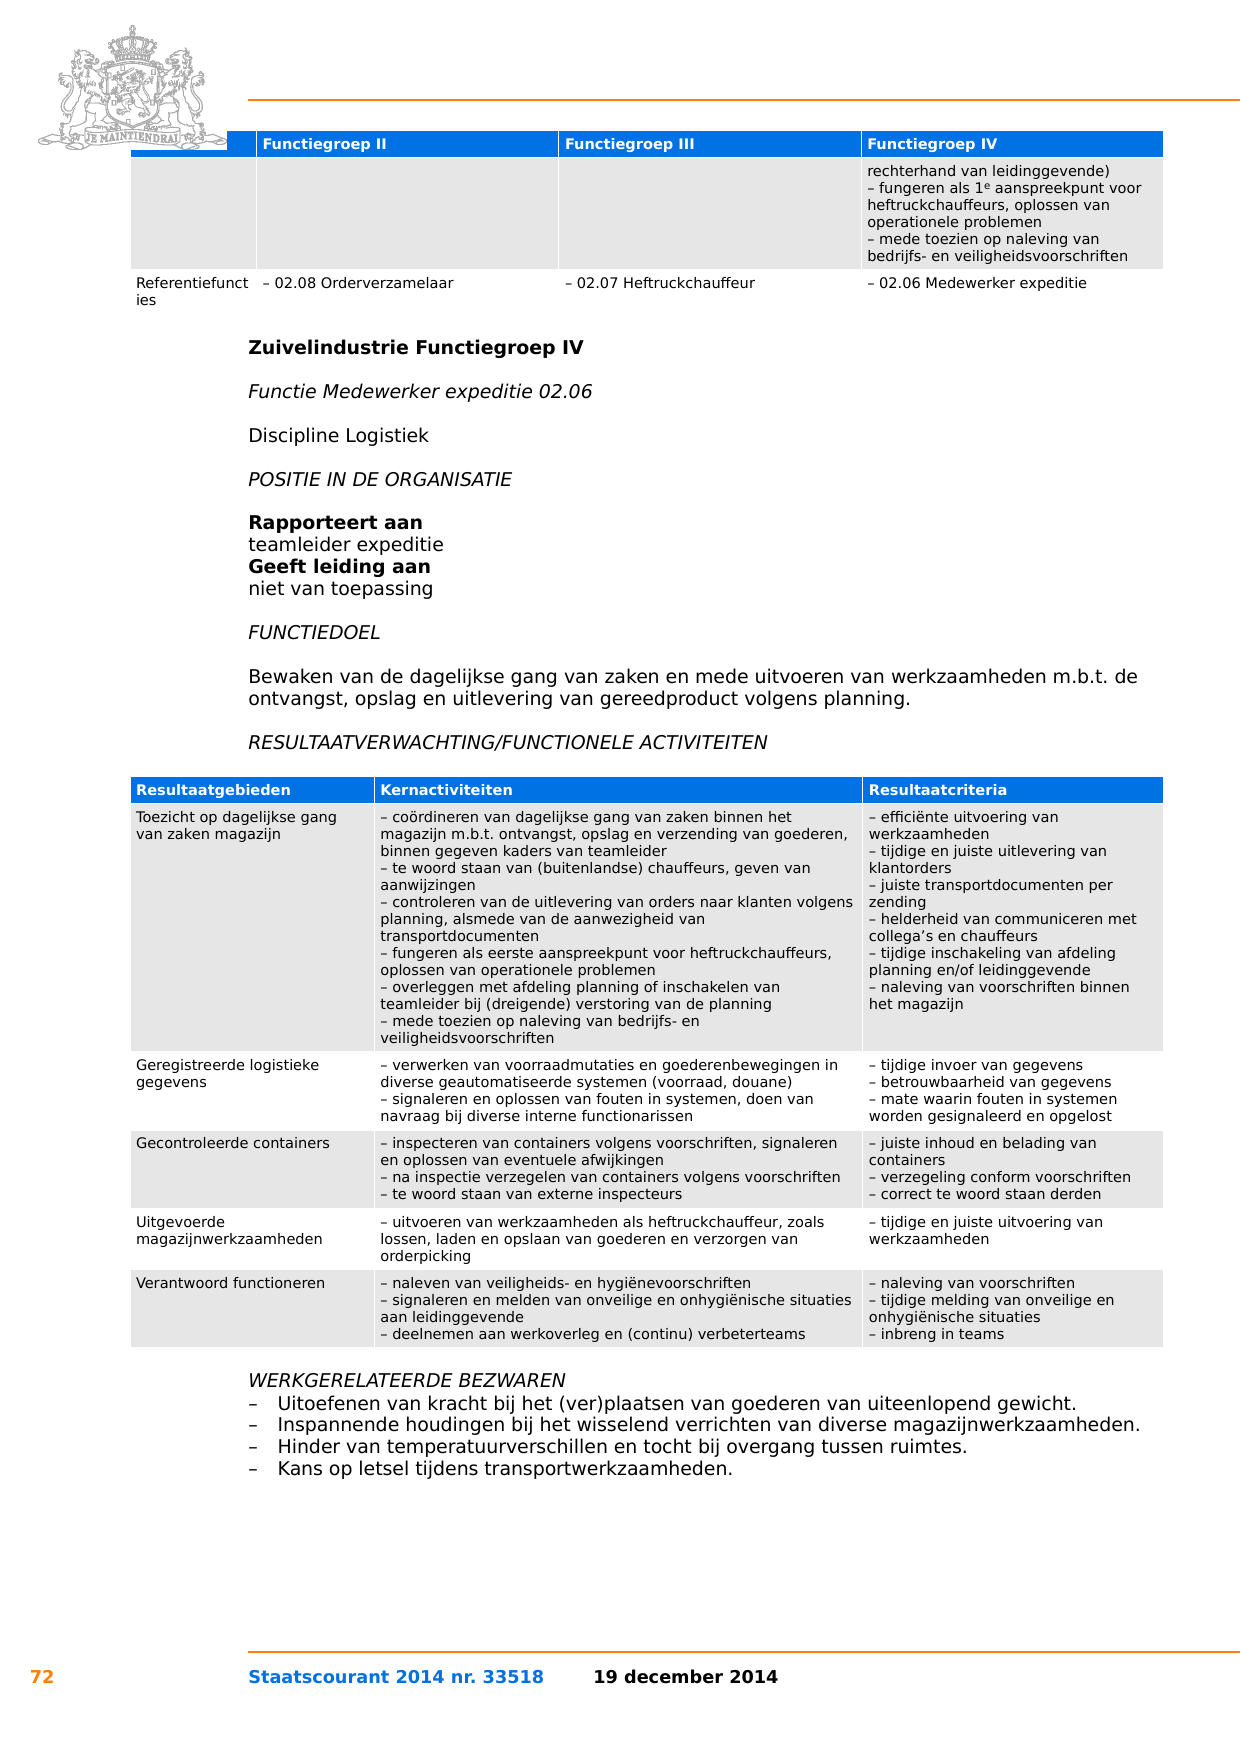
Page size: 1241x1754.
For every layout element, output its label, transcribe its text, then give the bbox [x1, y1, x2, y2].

table_cell – 02.06 Medewerker expeditie [862, 271, 1163, 314]
subtitle POSITIE IN DE ORGANISATIE [248, 468, 1163, 490]
table_header Resultaatgebieden [131, 777, 374, 803]
table_cell Toezicht op dagelijkse gang van zaken magazijn [131, 804, 374, 1051]
table_cell – juiste inhoud en belading van containers – verzegeling conform voorschriften – correct te woord staan derden [863, 1131, 1163, 1208]
subtitle RESULTAATVERWACHTING/FUNCTIONELE ACTIVITEITEN [248, 732, 1163, 754]
table_header Kernactiviteiten [375, 777, 862, 803]
table_cell – 02.08 Orderverzamelaar [257, 271, 558, 314]
table_cell – efficiënte uitvoering van werkzaamheden – tijdige en juiste uitlevering van klantorders – juiste transportdocumenten per zending – helderheid van communiceren met collega’s en chauffeurs – tijdige inschakeling van afdeling planning en/of leidinggevende – naleving van voorschriften binnen het magazijn [863, 804, 1163, 1051]
table_cell [131, 158, 256, 269]
table_cell – tijdige invoer van gegevens – betrouwbaarheid van gegevens – mate waarin fouten in systemen worden gesignaleerd en opgelost [863, 1052, 1163, 1129]
text Rapporteert aan [248, 512, 1163, 534]
subtitle Discipline Logistiek [248, 424, 1163, 447]
subtitle WERKGERELATEERDE BEZWAREN [248, 1370, 1163, 1392]
table_cell – naleving van voorschriften – tijdige melding van onveilige en onhygiënische situaties – inbreng in teams [863, 1270, 1163, 1347]
table_cell – verwerken van voorraadmutaties en goederenbewegingen in diverse geautomatiseerde systemen (voorraad, douane) – signaleren en oplossen van fouten in systemen, doen van navraag bij diverse interne functionarissen [375, 1052, 862, 1129]
text Geeft leiding aan [248, 556, 1163, 578]
table_cell – uitvoeren van werkzaamheden als heftruckchauffeur, zoals lossen, laden en opslaan van goederen en verzorgen van orderpicking [375, 1209, 862, 1269]
table_cell Verantwoord functioneren [131, 1270, 374, 1347]
table_header [131, 131, 256, 157]
text – Inspannende houdingen bij het wisselend verrichten van diverse magazijnwerkzaamheden. [248, 1414, 1163, 1436]
table_header Functiegroep IV [862, 131, 1163, 157]
table_cell – inspecteren van containers volgens voorschriften, signaleren en oplossen van eventuele afwijkingen – na inspectie verzegelen van containers volgens voorschriften – te woord staan van externe inspecteurs [375, 1131, 862, 1208]
table_cell Referentiefuncties [131, 271, 256, 314]
table_cell – coördineren van dagelijkse gang van zaken binnen het magazijn m.b.t. ontvangst, opslag en verzending van goederen, binnen gegeven kaders van teamleider – te woord staan van (buitenlandse) chauffeurs, geven van aanwijzingen – controleren van de uitlevering van orders naar klanten volgens planning, alsmede van de aanwezigheid van transportdocumenten – fungeren als eerste aanspreekpunt voor heftruckchauffeurs, oplossen van operationele problemen – overleggen met afdeling planning of inschakelen van teamleider bij (dreigende) verstoring van de planning – mede toezien op naleving van bedrijfs- en veiligheidsvoorschriften [375, 804, 862, 1051]
table_header Functiegroep II [257, 131, 558, 157]
table_cell – naleven van veiligheids- en hygiënevoorschriften – signaleren en melden van onveilige en onhygiënische situaties aan leidinggevende – deelnemen aan werkoverleg en (continu) verbeterteams [375, 1270, 862, 1347]
table_cell Uitgevoerde magazijnwerkzaamheden [131, 1209, 374, 1269]
table_header Resultaatcriteria [863, 777, 1163, 803]
table_cell rechterhand van leidinggevende) – fungeren als 1e aanspreekpunt voor heftruckchauffeurs, oplossen van operationele problemen – mede toezien op naleving van bedrijfs- en veiligheidsvoorschriften [862, 158, 1163, 269]
table_cell Gecontroleerde containers [131, 1131, 374, 1208]
subtitle Zuivelindustrie Functiegroep IV [248, 337, 1163, 359]
table_header Functiegroep III [559, 131, 861, 157]
text – Kans op letsel tijdens transportwerkzaamheden. [248, 1458, 1163, 1480]
text Bewaken van de dagelijkse gang van zaken en mede uitvoeren van werkzaamheden m.b.t. de ontvangst, opslag en uitlevering van gereedproduct volgens planning. [248, 666, 1163, 710]
subtitle FUNCTIEDOEL [248, 622, 1163, 644]
table_cell – tijdige en juiste uitvoering van werkzaamheden [863, 1209, 1163, 1269]
text – Hinder van temperatuurverschillen en tocht bij overgang tussen ruimtes. [248, 1436, 1163, 1458]
subtitle Functie Medewerker expeditie 02.06 [248, 381, 1163, 403]
picture [38, 25, 227, 150]
table_cell [257, 158, 558, 269]
table_cell – 02.07 Heftruckchauffeur [559, 271, 861, 314]
table_cell Geregistreerde logistieke gegevens [131, 1052, 374, 1129]
table_cell [559, 158, 861, 269]
text niet van toepassing [248, 578, 1163, 600]
text teamleider expeditie [248, 534, 1163, 556]
text – Uitoefenen van kracht bij het (ver)plaatsen van goederen van uiteenlopend gewicht. [248, 1392, 1163, 1414]
